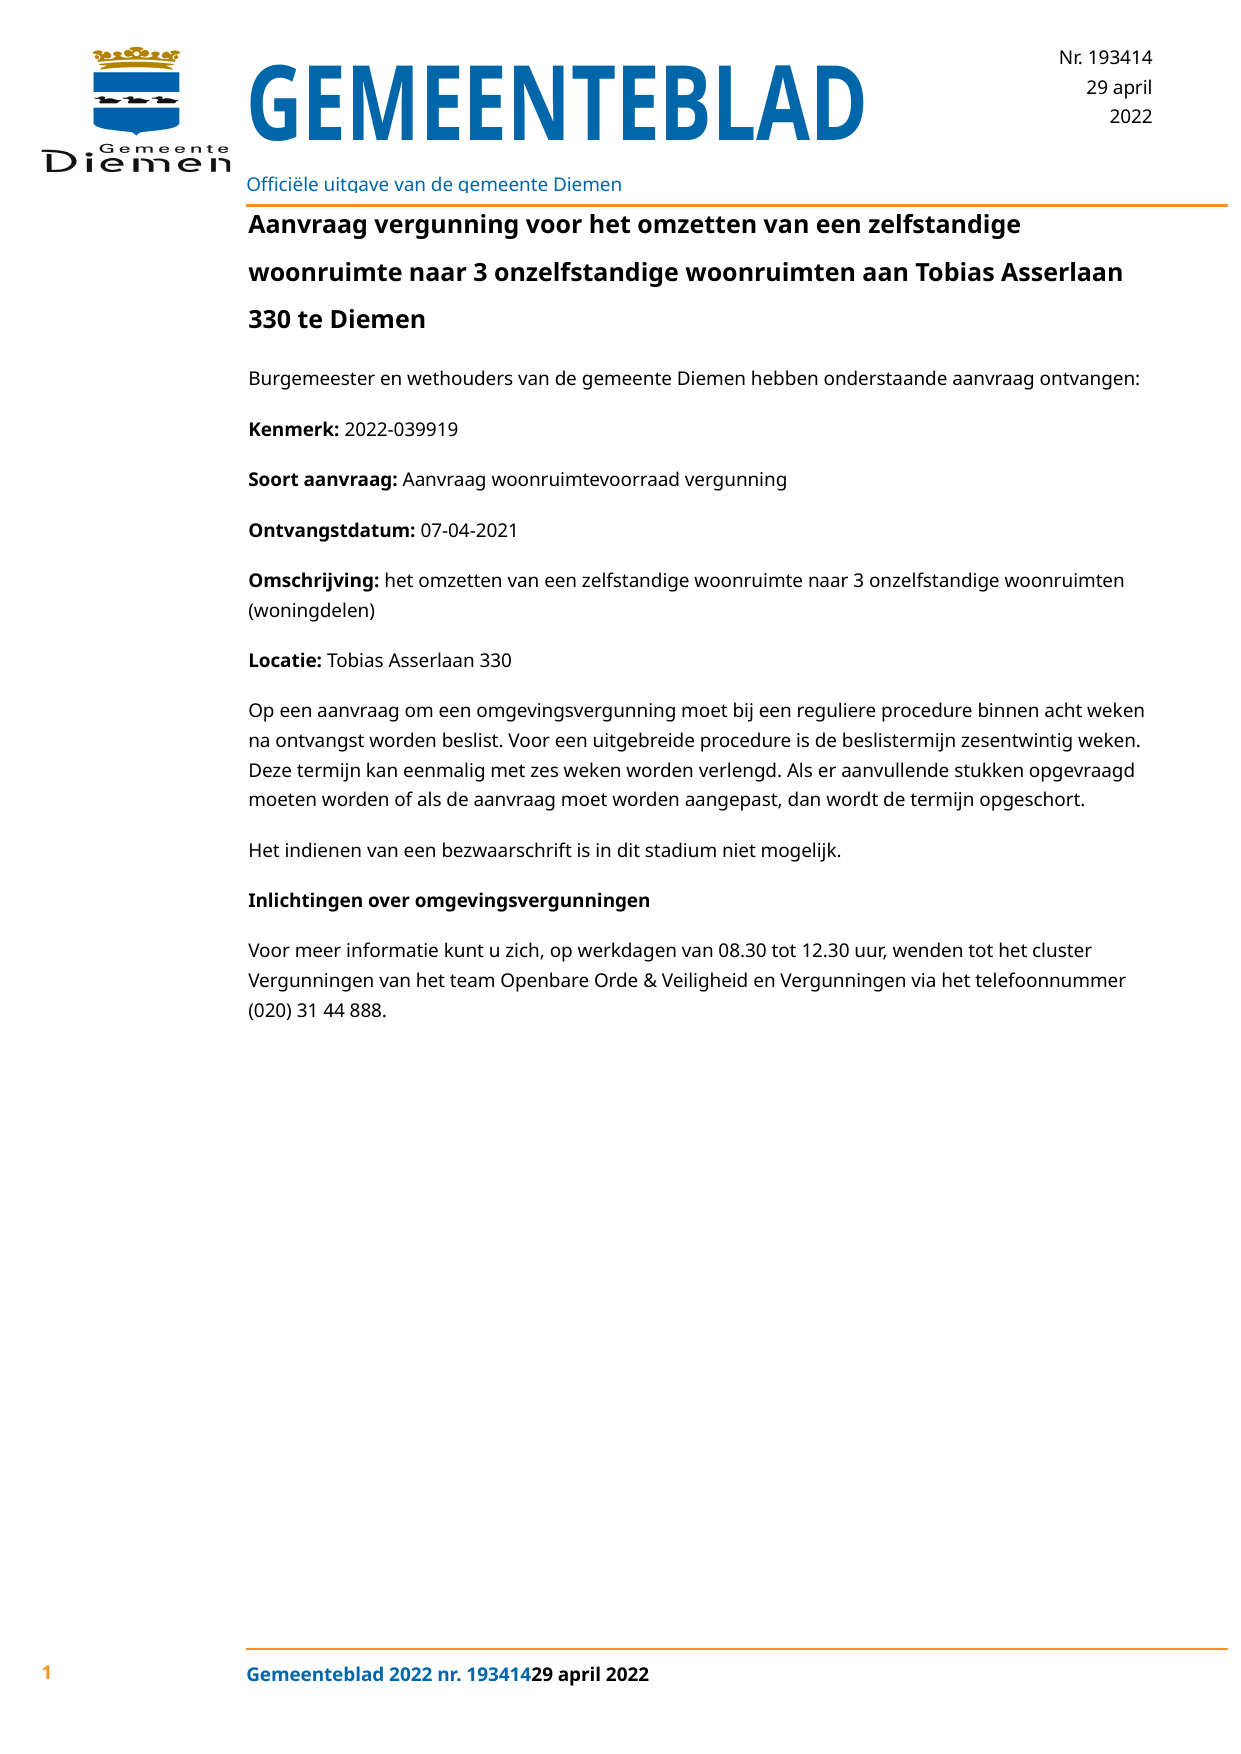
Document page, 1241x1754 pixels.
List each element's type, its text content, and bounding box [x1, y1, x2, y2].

text Locatie: Tobias Asserlaan 330 [248, 647, 1152, 673]
text Op een aanvraag om een omgevingsvergunning moet bij een reguliere procedure binnen acht weken na ontvangst worden beslist. Voor een uitgebreide procedure is de beslistermijn zesentwintig weken. Deze termijn kan eenmalig met zes weken worden verlengd. Als er aanvullende stukken opgevraagd moeten worden of als de aanvraag moet worden aangepast, dan wordt de termijn opgeschort. [248, 698, 1152, 812]
text Kenmerk: 2022-039919 [248, 416, 1152, 442]
text Voor meer informatie kunt u zich, op werkdagen van 08.30 tot 12.30 uur, wenden tot het cluster Vergunningen van het team Openbare Orde & Veiligheid en Vergunningen via het telefoonnummer (020) 31 44 888. [248, 938, 1152, 1022]
text Ontvangstdatum: 07-04-2021 [248, 517, 1152, 542]
text Het indienen van een bezwaarschrift is in dit stadium niet mogelijk. [248, 837, 1152, 862]
text Aanvraag vergunning voor het omzetten van een zelfstandige woonruimte naar 3 onzelfstandige woonruimten aan Tobias Asserlaan 330 te Diemen [248, 207, 1152, 336]
text Soort aanvraag: Aanvraag woonruimtevoorraad vergunning [248, 466, 1152, 492]
text Burgemeester en wethouders van de gemeente Diemen hebben onderstaande aanvraag ontvangen: [248, 366, 1152, 391]
picture [41, 47, 231, 172]
text Omschrijving: het omzetten van een zelfstandige woonruimte naar 3 onzelfstandige woonruimten (woningdelen) [248, 567, 1152, 622]
text Inlichtingen over omgevingsvergunningen [248, 887, 1152, 913]
